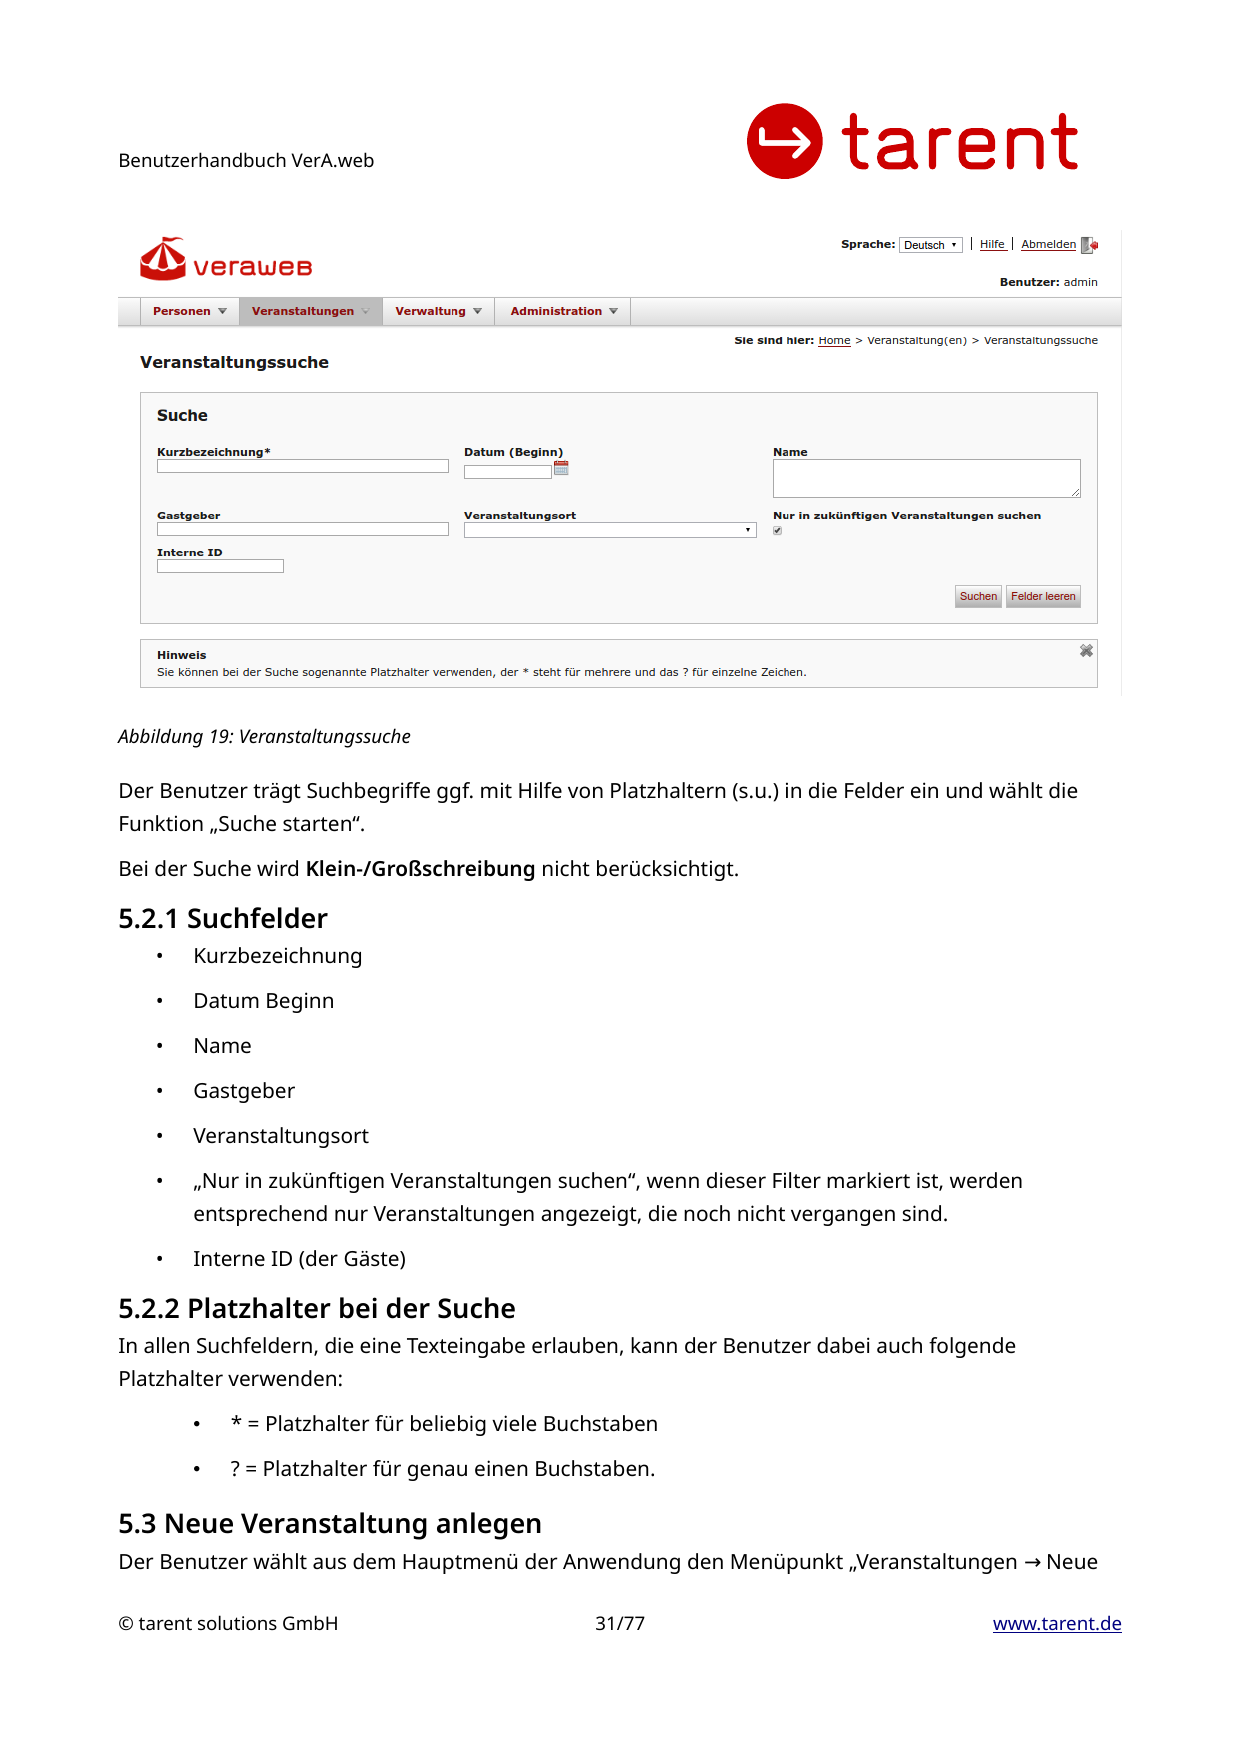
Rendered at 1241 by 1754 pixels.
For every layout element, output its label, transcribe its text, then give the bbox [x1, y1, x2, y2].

text Bei der Suche wird Klein-/Großschreibung nicht berücksichtigt. [118, 854, 1122, 882]
text In allen Suchfeldern, die eine Texteingabe erlauben, kann der Benutzer dabei auch folgende Platzhalter verwenden: [118, 1331, 1122, 1392]
list Veranstaltungsort [156, 1121, 1122, 1150]
list Gastgeber [156, 1076, 1122, 1105]
subtitle Neue Veranstaltung anlegen [118, 1504, 1122, 1541]
list Datum Beginn [156, 986, 1122, 1015]
text Der Benutzer trägt Suchbegriffe ggf. mit Hilfe von Platzhaltern (s.u.) in die Felder ein und wählt die Funktion „Suche starten“. [118, 749, 1122, 837]
list ? = Platzhalter für genau einen Buchstaben. [193, 1454, 1122, 1482]
text Abbildung 19: Veranstaltungssuche [118, 696, 1122, 749]
list Name [156, 1031, 1122, 1060]
list Interne ID (der Gäste) [156, 1244, 1122, 1272]
picture [118, 230, 1122, 696]
list Kurzbezeichnung [156, 941, 1122, 970]
text [118, 207, 1122, 230]
subtitle Platzhalter bei der Suche [118, 1289, 1122, 1326]
list „Nur in zukünftigen Veranstaltungen suchen“, wenn dieser Filter markiert ist, werden entsprechend nur Veranstaltungen angezeigt, die noch nicht vergangen sind. [156, 1166, 1122, 1227]
text Der Benutzer wählt aus dem Hauptmenü der Anwendung den Menüpunkt „Veranstaltungen → Neue [118, 1547, 1122, 1575]
list * = Platzhalter für beliebig viele Buchstaben [193, 1409, 1122, 1437]
subtitle Suchfelder [118, 899, 1122, 936]
